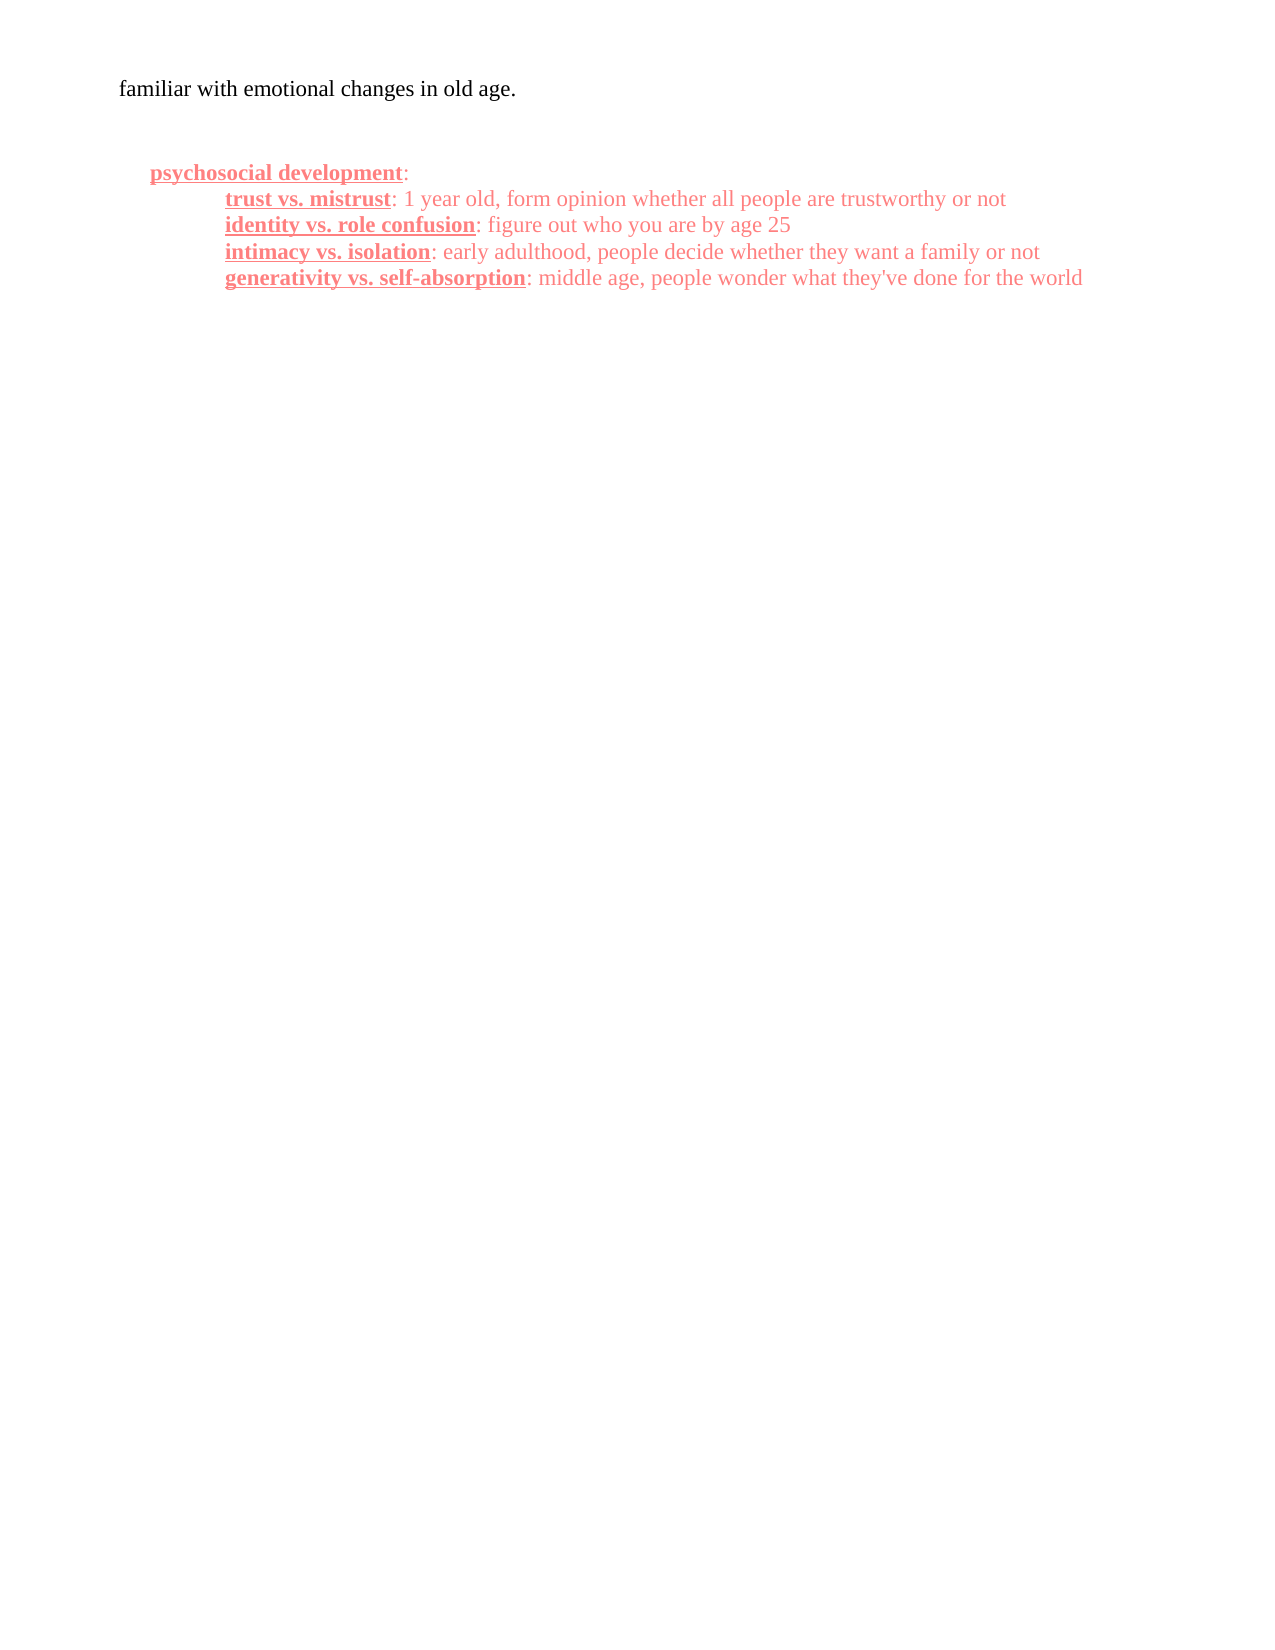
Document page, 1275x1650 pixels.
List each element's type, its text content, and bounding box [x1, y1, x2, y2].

text intimacy vs. isolation: early adulthood, people decide whether they want a family or not [150, 238, 1125, 264]
text identity vs. role confusion: figure out who you are by age 25 [150, 212, 1125, 238]
text psychosocial development: [150, 159, 1125, 185]
list familiar with emotional changes in old age. [81, 75, 1200, 101]
text trust vs. mistrust: 1 year old, form opinion whether all people are trustworthy or not [150, 185, 1125, 212]
text generativity vs. self-absorption: middle age, people wonder what they've done for the world [150, 264, 1125, 291]
